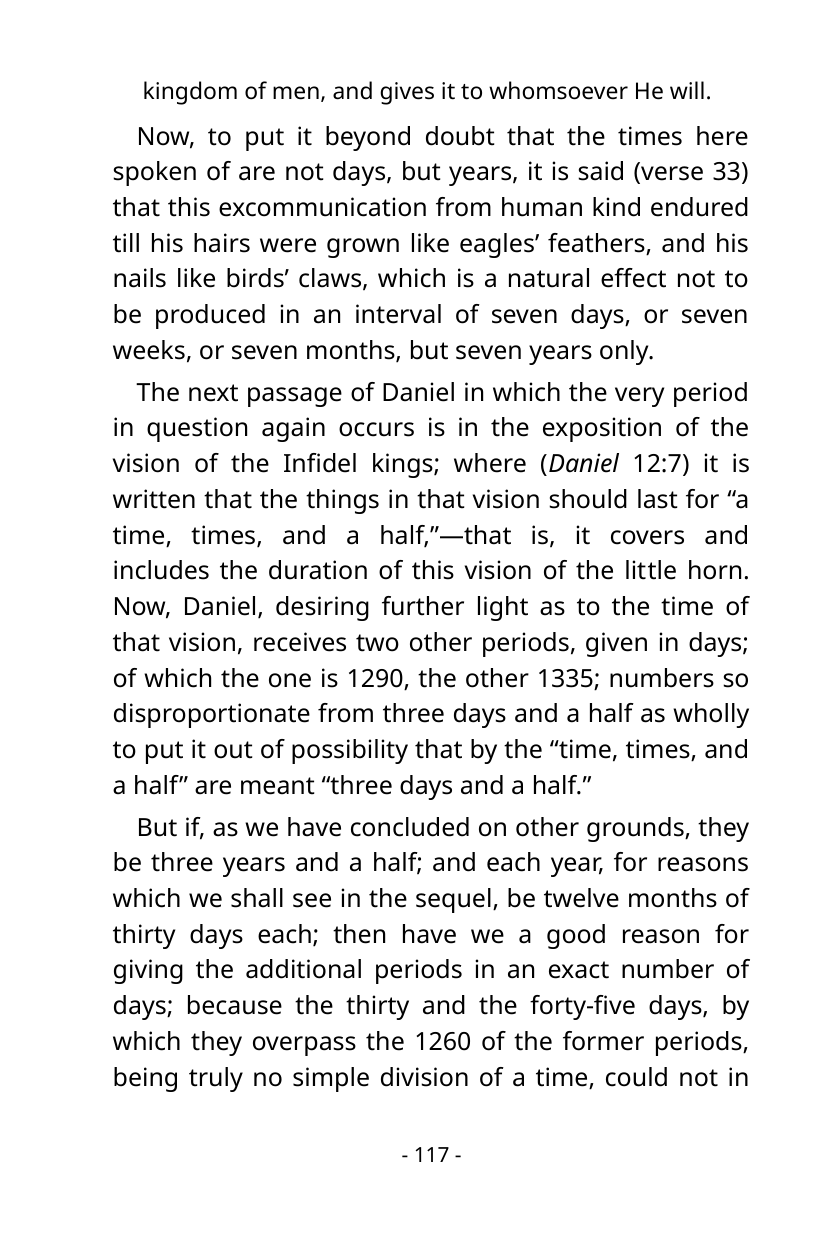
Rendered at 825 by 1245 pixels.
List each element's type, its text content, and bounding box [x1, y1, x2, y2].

text But if, as we have concluded on other grounds, they be three years and a half; and each year, for reasons which we shall see in the sequel, be twelve months of thirty days each; then have we a good reason for giving the additional periods in an exact number of days; because the thirty and the forty-five days, by which they overpass the 1260 of the former periods, being truly no simple division of a time, could not in [112, 809, 750, 1093]
text The next passage of Daniel in which the very period in question again occurs is in the exposition of the vision of the Infidel kings; where (Daniel 12:7) it is written that the things in that vision should last for “a time, times, and a half,”—that is, it covers and includes the duration of this vision of the lit­tle horn. Now, Daniel, desiring further light as to the time of that vision, receives two other periods, given in days; of which the one is 1290, the other 1335; numbers so disproportionate from three days and a half as wholly to put it out of possibility that by the “time, times, and a half” are meant “three days and a half.” [112, 374, 750, 801]
text Now, to put it beyond doubt that the times here spoken of are not days, but years, it is said (verse 33) that this excommunication from human kind endured till his hairs were grown like eagles’ feathers, and his nails like birds’ claws, which is a natural effect not to be produced in an interval of seven days, or seven weeks, or seven months, but seven years only. [112, 118, 750, 367]
text kingdom of men, and gives it to whomsoever He will. [142, 75, 720, 106]
